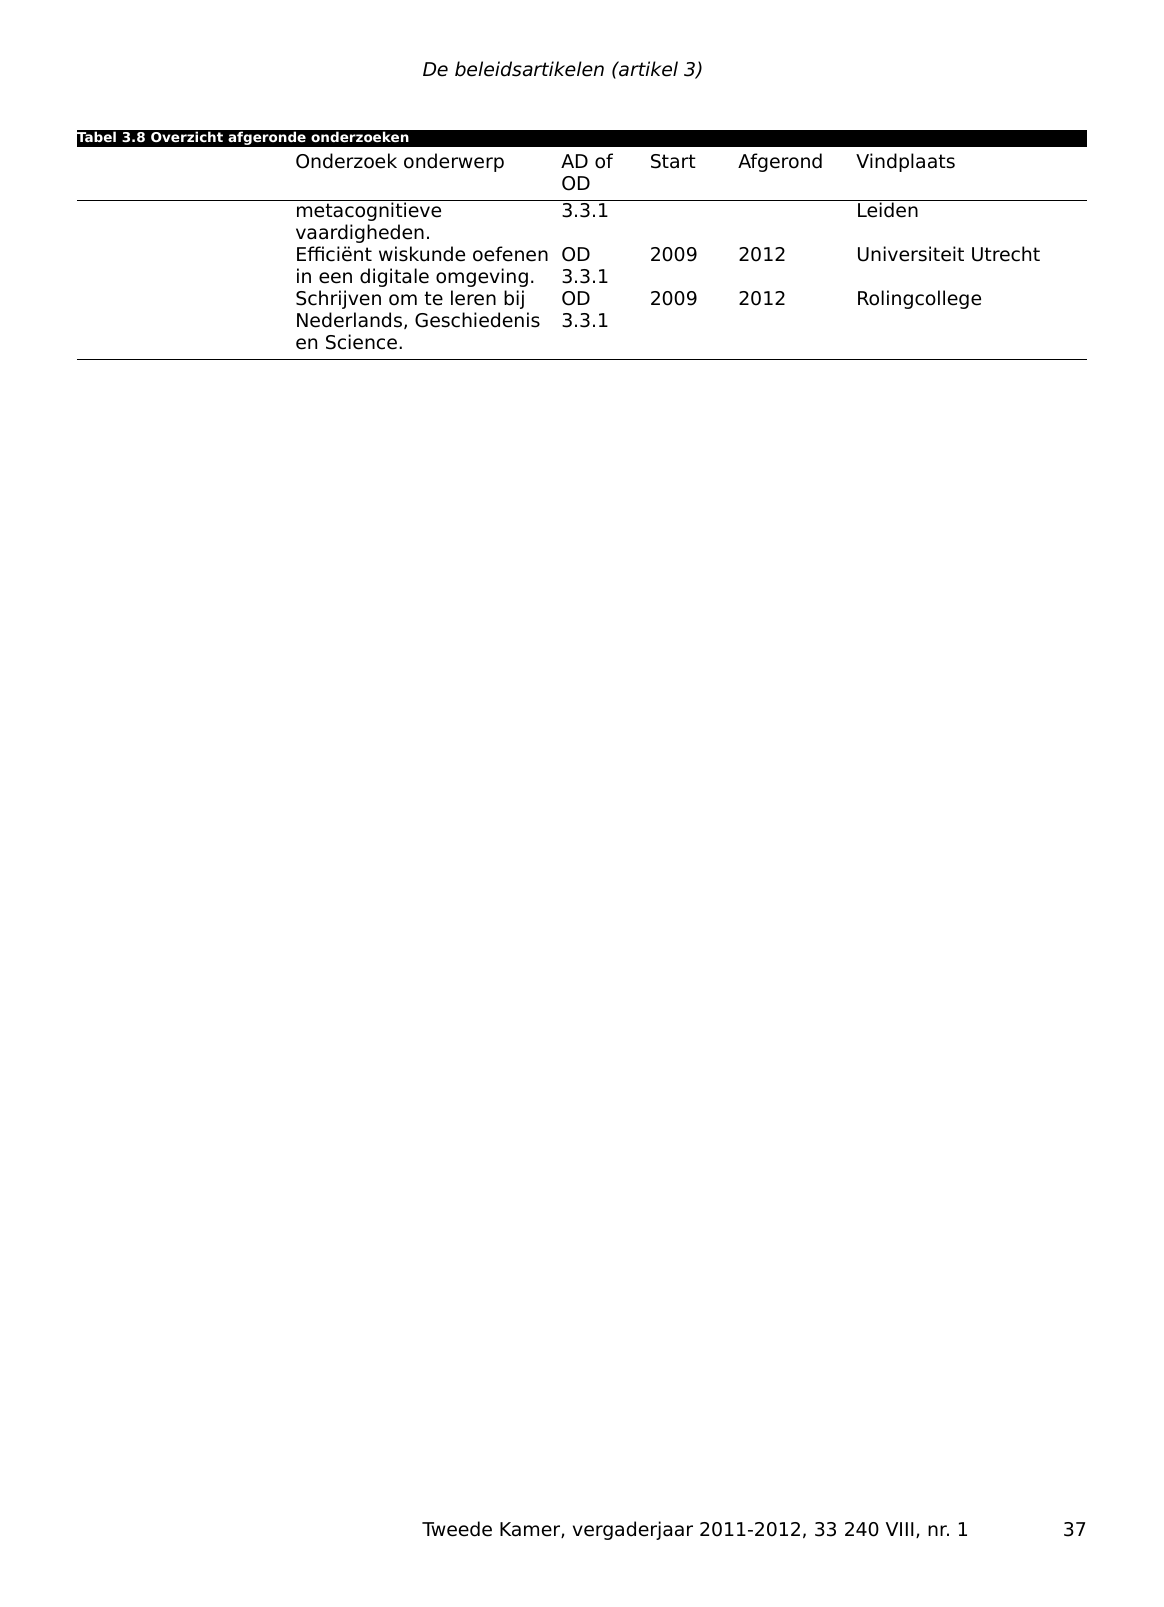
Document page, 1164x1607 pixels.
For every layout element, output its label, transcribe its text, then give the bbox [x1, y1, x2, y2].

table_cell [77, 244, 289, 288]
table_cell Leiden [850, 201, 1087, 244]
table_cell 2009 [644, 244, 732, 288]
table_cell 2012 [732, 288, 850, 358]
table_cell [77, 147, 289, 200]
table_cell 2009 [644, 288, 732, 358]
table_cell [644, 201, 732, 244]
table_cell OD 3.3.1 [555, 288, 644, 358]
table_cell Onderzoek onderwerp [289, 147, 555, 200]
table_cell AD of OD [555, 147, 644, 200]
table_cell Universiteit Utrecht [850, 244, 1087, 288]
table_cell [77, 288, 289, 358]
table_cell 3.3.1 [555, 201, 644, 244]
table_cell [77, 201, 289, 244]
table_cell Afgerond [732, 147, 850, 200]
table_cell [732, 201, 850, 244]
table_cell Start [644, 147, 732, 200]
table_cell OD 3.3.1 [555, 244, 644, 288]
table_header Tabel 3.8 Overzicht afgeronde onderzoeken [77, 130, 1087, 146]
table_cell Rolingcollege [850, 288, 1087, 358]
table_cell Vindplaats [850, 147, 1087, 200]
table_cell Schrijven om te leren bij Nederlands, Geschiedenis en Science. [289, 288, 555, 358]
table_cell metacognitieve vaardigheden. [289, 201, 555, 244]
table_cell 2012 [732, 244, 850, 288]
table_cell Efficiënt wiskunde oefenen in een digitale omgeving. [289, 244, 555, 288]
